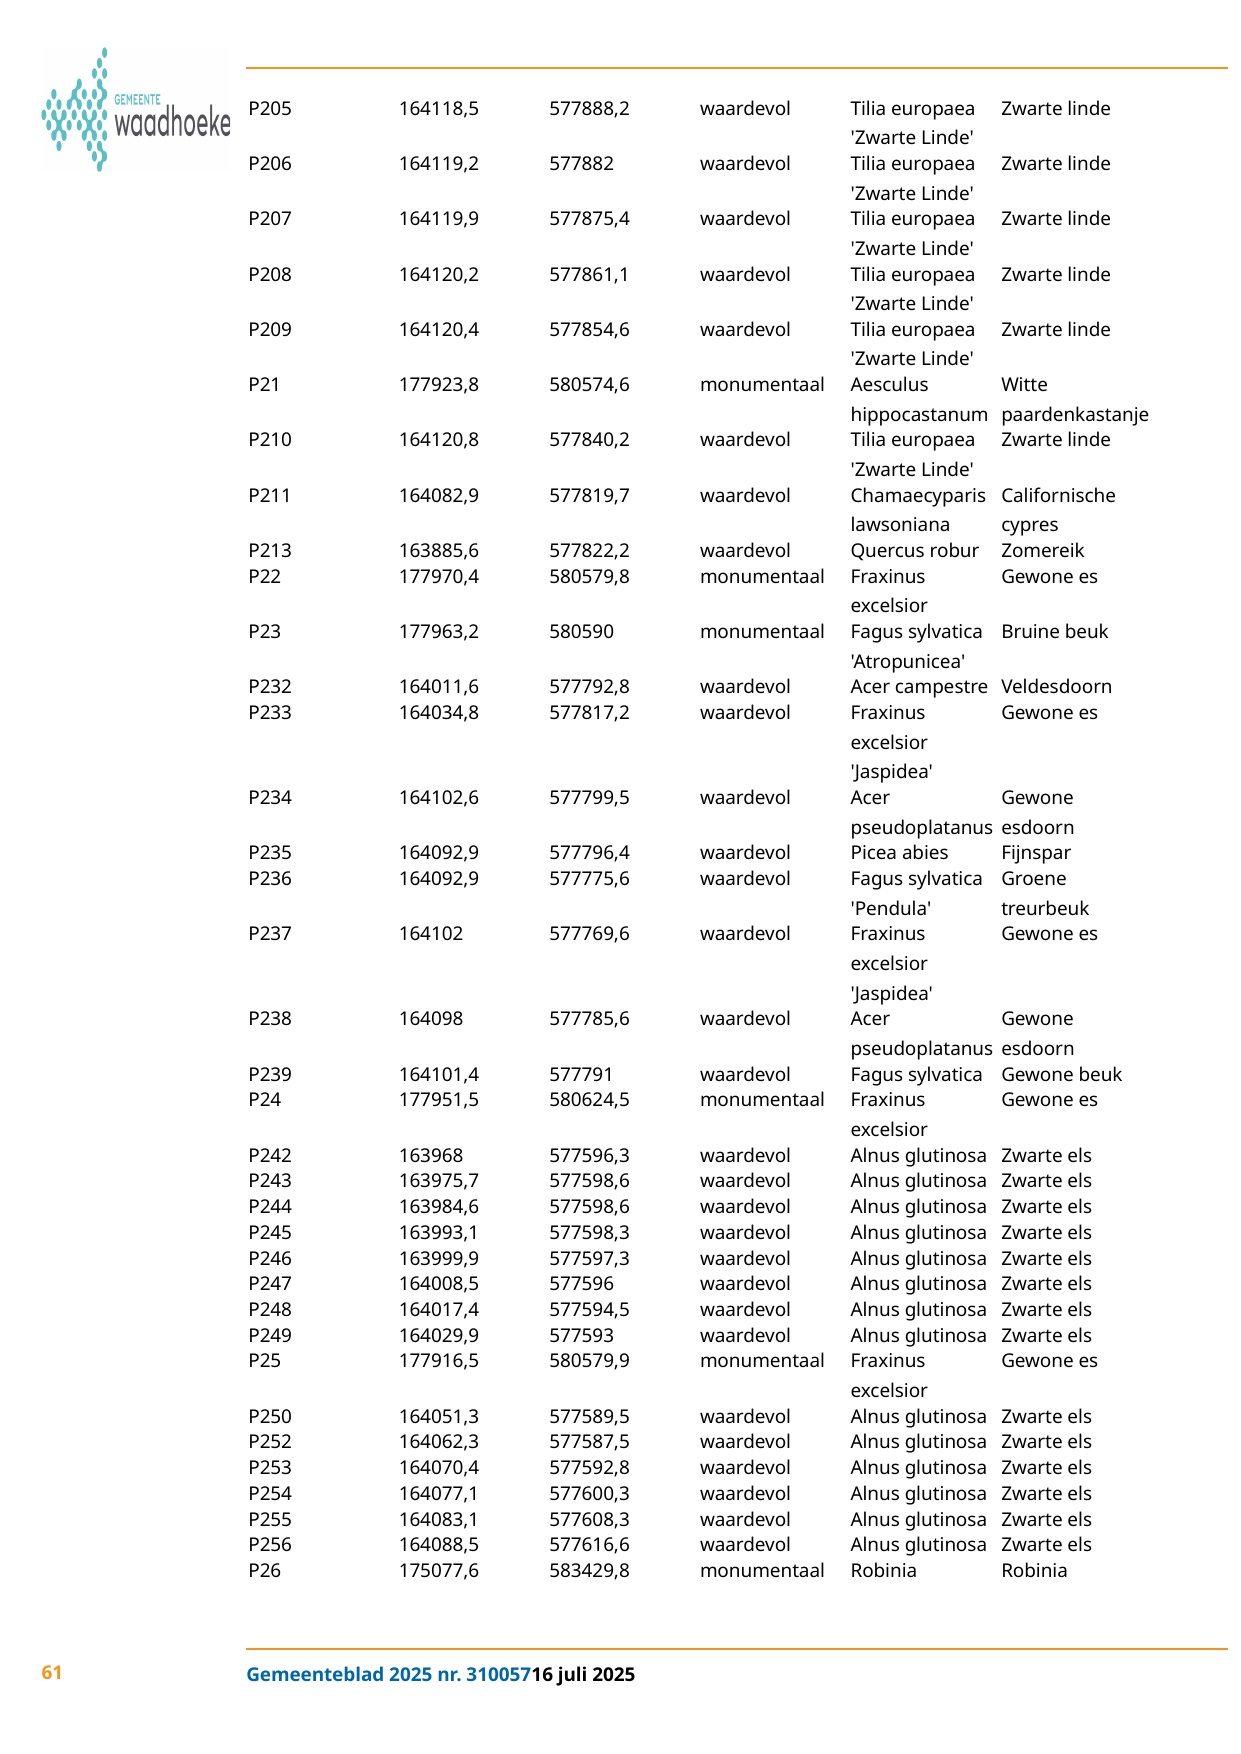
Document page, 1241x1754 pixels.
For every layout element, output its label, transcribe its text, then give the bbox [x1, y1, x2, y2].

table_cell Tilia europaea 'Zwarte Linde' [850, 205, 1001, 261]
table_cell Picea abies [850, 840, 1001, 865]
table_cell Fagus sylvatica [850, 1061, 1001, 1087]
table_cell P254 [248, 1480, 398, 1506]
table_cell 577587,5 [549, 1429, 700, 1454]
table_cell Zwarte els [1001, 1480, 1152, 1506]
table_cell Gewone es [1001, 921, 1152, 1006]
table_cell Acer pseudoplatanus [850, 1006, 1001, 1061]
table_cell 577840,2 [549, 427, 700, 482]
table_cell 580590 [549, 618, 700, 674]
table_cell 177916,5 [399, 1348, 549, 1403]
table_cell 177970,4 [399, 563, 549, 618]
table_cell 583429,8 [549, 1558, 700, 1583]
table_cell 164029,9 [399, 1322, 549, 1348]
table_cell 577854,6 [549, 316, 700, 371]
table_cell 164011,6 [399, 674, 549, 699]
table_cell 164088,5 [399, 1532, 549, 1557]
table_cell P233 [248, 699, 398, 784]
table_cell Fagus sylvatica 'Atropunicea' [850, 618, 1001, 674]
table_cell waardevol [700, 1061, 850, 1087]
table_cell Alnus glutinosa [850, 1219, 1001, 1245]
table_cell waardevol [700, 1429, 850, 1454]
table_cell Tilia europaea 'Zwarte Linde' [850, 316, 1001, 371]
table_cell 577600,3 [549, 1480, 700, 1506]
table_cell 577861,1 [549, 261, 700, 316]
table_cell Zwarte linde [1001, 205, 1152, 261]
table_cell Acer campestre [850, 674, 1001, 699]
table_cell waardevol [700, 1532, 850, 1557]
table_cell 164119,2 [399, 150, 549, 205]
table_cell 577598,6 [549, 1168, 700, 1193]
table_cell P245 [248, 1219, 398, 1245]
table_cell Alnus glutinosa [850, 1480, 1001, 1506]
table_cell monumentaal [700, 563, 850, 618]
table_cell 577596 [549, 1271, 700, 1296]
table_cell 164120,4 [399, 316, 549, 371]
table_cell 177963,2 [399, 618, 549, 674]
table_cell waardevol [700, 1193, 850, 1219]
table_cell 164098 [399, 1006, 549, 1061]
table_cell waardevol [700, 1296, 850, 1322]
table_cell monumentaal [700, 1348, 850, 1403]
table_cell Gewone es [1001, 1348, 1152, 1403]
table_cell monumentaal [700, 1087, 850, 1142]
table_cell waardevol [700, 1168, 850, 1193]
table_cell waardevol [700, 840, 850, 865]
table_cell Zwarte els [1001, 1296, 1152, 1322]
table_cell P22 [248, 563, 398, 618]
table_cell 577792,8 [549, 674, 700, 699]
table_cell P26 [248, 1558, 398, 1583]
table_cell 164119,9 [399, 205, 549, 261]
table_cell 577796,4 [549, 840, 700, 865]
table_cell P250 [248, 1403, 398, 1429]
table_cell Zwarte els [1001, 1142, 1152, 1168]
table_cell 577819,7 [549, 482, 700, 537]
table_cell 164051,3 [399, 1403, 549, 1429]
table_cell Zwarte linde [1001, 316, 1152, 371]
table_cell 177951,5 [399, 1087, 549, 1142]
table_cell waardevol [700, 784, 850, 839]
table_cell Zwarte linde [1001, 150, 1152, 205]
table_cell Acer pseudoplatanus [850, 784, 1001, 839]
table_cell Alnus glutinosa [850, 1271, 1001, 1296]
table_cell P237 [248, 921, 398, 1006]
table_cell Fraxinus excelsior [850, 1348, 1001, 1403]
table_cell P24 [248, 1087, 398, 1142]
table_cell waardevol [700, 427, 850, 482]
table_cell P208 [248, 261, 398, 316]
table_cell waardevol [700, 674, 850, 699]
table_cell 164120,8 [399, 427, 549, 482]
table_cell 164082,9 [399, 482, 549, 537]
table_cell 577799,5 [549, 784, 700, 839]
table_cell monumentaal [700, 1558, 850, 1583]
table_cell Fagus sylvatica 'Pendula' [850, 865, 1001, 921]
table_cell P252 [248, 1429, 398, 1454]
table_cell P210 [248, 427, 398, 482]
table_cell waardevol [700, 699, 850, 784]
table_cell 577822,2 [549, 537, 700, 563]
table_cell Alnus glutinosa [850, 1245, 1001, 1271]
table_cell Gewone es [1001, 563, 1152, 618]
table_cell 164092,9 [399, 840, 549, 865]
table_cell Zwarte els [1001, 1245, 1152, 1271]
table_cell Fraxinus excelsior 'Jaspidea' [850, 699, 1001, 784]
table_cell 164120,2 [399, 261, 549, 316]
table_cell 577596,3 [549, 1142, 700, 1168]
table_cell P242 [248, 1142, 398, 1168]
table_cell Fraxinus excelsior [850, 1087, 1001, 1142]
table_cell 163975,7 [399, 1168, 549, 1193]
table_cell P244 [248, 1193, 398, 1219]
table_cell 164101,4 [399, 1061, 549, 1087]
table_cell monumentaal [700, 371, 850, 427]
table_cell P249 [248, 1322, 398, 1348]
table_cell Tilia europaea 'Zwarte Linde' [850, 261, 1001, 316]
table_cell waardevol [700, 1455, 850, 1480]
table_cell waardevol [700, 95, 850, 150]
table_cell Tilia europaea 'Zwarte Linde' [850, 95, 1001, 150]
table_cell Alnus glutinosa [850, 1142, 1001, 1168]
table_cell Zwarte els [1001, 1193, 1152, 1219]
table_cell Robinia [1001, 1558, 1152, 1583]
table_cell Zwarte linde [1001, 95, 1152, 150]
table_cell P247 [248, 1271, 398, 1296]
table_cell P253 [248, 1455, 398, 1480]
table_cell waardevol [700, 865, 850, 921]
table_cell waardevol [700, 150, 850, 205]
table_cell 175077,6 [399, 1558, 549, 1583]
table_cell Alnus glutinosa [850, 1403, 1001, 1429]
table_cell Gewone esdoorn [1001, 784, 1152, 839]
table_cell 164118,5 [399, 95, 549, 150]
table_cell Alnus glutinosa [850, 1429, 1001, 1454]
table_cell P205 [248, 95, 398, 150]
table_cell 577598,3 [549, 1219, 700, 1245]
table_cell 577817,2 [549, 699, 700, 784]
table_cell waardevol [700, 921, 850, 1006]
table_cell 577875,4 [549, 205, 700, 261]
table_cell waardevol [700, 316, 850, 371]
table_cell Californische cypres [1001, 482, 1152, 537]
table_cell Gewone es [1001, 1087, 1152, 1142]
table_cell 164062,3 [399, 1429, 549, 1454]
table_cell Bruine beuk [1001, 618, 1152, 674]
table_cell waardevol [700, 1142, 850, 1168]
table_cell Zwarte els [1001, 1271, 1152, 1296]
table_cell Zwarte linde [1001, 427, 1152, 482]
table_cell Chamaecyparis lawsoniana [850, 482, 1001, 537]
table_cell 580574,6 [549, 371, 700, 427]
table_cell P255 [248, 1506, 398, 1532]
table_cell 164070,4 [399, 1455, 549, 1480]
table_cell 577791 [549, 1061, 700, 1087]
table_cell Alnus glutinosa [850, 1532, 1001, 1557]
table_cell Fraxinus excelsior 'Jaspidea' [850, 921, 1001, 1006]
table_cell P238 [248, 1006, 398, 1061]
table_cell 577592,8 [549, 1455, 700, 1480]
table_cell Alnus glutinosa [850, 1193, 1001, 1219]
table_cell Gewone beuk [1001, 1061, 1152, 1087]
table_cell P234 [248, 784, 398, 839]
table_cell waardevol [700, 1271, 850, 1296]
table_cell P23 [248, 618, 398, 674]
table_cell 577597,3 [549, 1245, 700, 1271]
table_cell Robinia [850, 1558, 1001, 1583]
table_cell 577594,5 [549, 1296, 700, 1322]
table_cell 164083,1 [399, 1506, 549, 1532]
table_cell waardevol [700, 1506, 850, 1532]
table_cell Zwarte els [1001, 1429, 1152, 1454]
table_cell P21 [248, 371, 398, 427]
table_cell Zwarte els [1001, 1168, 1152, 1193]
table_cell Zwarte els [1001, 1219, 1152, 1245]
table_cell 163968 [399, 1142, 549, 1168]
table_cell 580579,9 [549, 1348, 700, 1403]
table_cell Fraxinus excelsior [850, 563, 1001, 618]
table_cell waardevol [700, 482, 850, 537]
table_cell Witte paardenkastanje [1001, 371, 1152, 427]
table_cell waardevol [700, 1006, 850, 1061]
table_cell P246 [248, 1245, 398, 1271]
table_cell 580579,8 [549, 563, 700, 618]
table_cell Alnus glutinosa [850, 1322, 1001, 1348]
table_cell 164102,6 [399, 784, 549, 839]
table_cell 164092,9 [399, 865, 549, 921]
table_cell Zwarte els [1001, 1322, 1152, 1348]
table_cell 163993,1 [399, 1219, 549, 1245]
table_cell Alnus glutinosa [850, 1168, 1001, 1193]
table_cell P232 [248, 674, 398, 699]
table_cell 577888,2 [549, 95, 700, 150]
table_cell 577785,6 [549, 1006, 700, 1061]
table_cell 164077,1 [399, 1480, 549, 1506]
table_cell Gewone es [1001, 699, 1152, 784]
table_cell waardevol [700, 1245, 850, 1271]
table_cell Zomereik [1001, 537, 1152, 563]
table_cell waardevol [700, 205, 850, 261]
table_cell P235 [248, 840, 398, 865]
table_cell 577775,6 [549, 865, 700, 921]
table_cell 164034,8 [399, 699, 549, 784]
table_cell 577589,5 [549, 1403, 700, 1429]
table_cell P209 [248, 316, 398, 371]
table_cell Tilia europaea 'Zwarte Linde' [850, 150, 1001, 205]
table_cell monumentaal [700, 618, 850, 674]
table_cell Quercus robur [850, 537, 1001, 563]
table_cell P207 [248, 205, 398, 261]
table_cell Zwarte els [1001, 1532, 1152, 1557]
table_cell 163999,9 [399, 1245, 549, 1271]
table_cell 577616,6 [549, 1532, 700, 1557]
picture [41, 47, 231, 172]
table_cell P211 [248, 482, 398, 537]
table_cell 164008,5 [399, 1271, 549, 1296]
table_cell waardevol [700, 1322, 850, 1348]
table_cell Tilia europaea 'Zwarte Linde' [850, 427, 1001, 482]
table_cell 164102 [399, 921, 549, 1006]
table_cell P239 [248, 1061, 398, 1087]
table_cell P213 [248, 537, 398, 563]
table_cell P25 [248, 1348, 398, 1403]
table_cell 164017,4 [399, 1296, 549, 1322]
table_cell waardevol [700, 1403, 850, 1429]
table_cell P248 [248, 1296, 398, 1322]
table_cell Alnus glutinosa [850, 1296, 1001, 1322]
table_cell 163984,6 [399, 1193, 549, 1219]
table_cell 163885,6 [399, 537, 549, 563]
table_cell P206 [248, 150, 398, 205]
table_cell 577882 [549, 150, 700, 205]
table_cell 577769,6 [549, 921, 700, 1006]
table_cell Fijnspar [1001, 840, 1152, 865]
table_cell Alnus glutinosa [850, 1455, 1001, 1480]
table_cell Alnus glutinosa [850, 1506, 1001, 1532]
table_cell waardevol [700, 1480, 850, 1506]
table_cell Gewone esdoorn [1001, 1006, 1152, 1061]
table_cell Zwarte els [1001, 1506, 1152, 1532]
table_cell 577593 [549, 1322, 700, 1348]
table_cell 577598,6 [549, 1193, 700, 1219]
table_cell P236 [248, 865, 398, 921]
table_cell 577608,3 [549, 1506, 700, 1532]
table_cell Zwarte els [1001, 1403, 1152, 1429]
table_cell waardevol [700, 1219, 850, 1245]
table_cell 580624,5 [549, 1087, 700, 1142]
table_cell waardevol [700, 261, 850, 316]
table_cell waardevol [700, 537, 850, 563]
table_cell Aesculus hippocastanum [850, 371, 1001, 427]
table_cell P243 [248, 1168, 398, 1193]
table_cell P256 [248, 1532, 398, 1557]
table_cell Veldesdoorn [1001, 674, 1152, 699]
table_cell Zwarte linde [1001, 261, 1152, 316]
table_cell Zwarte els [1001, 1455, 1152, 1480]
table_cell 177923,8 [399, 371, 549, 427]
table_cell Groene treurbeuk [1001, 865, 1152, 921]
